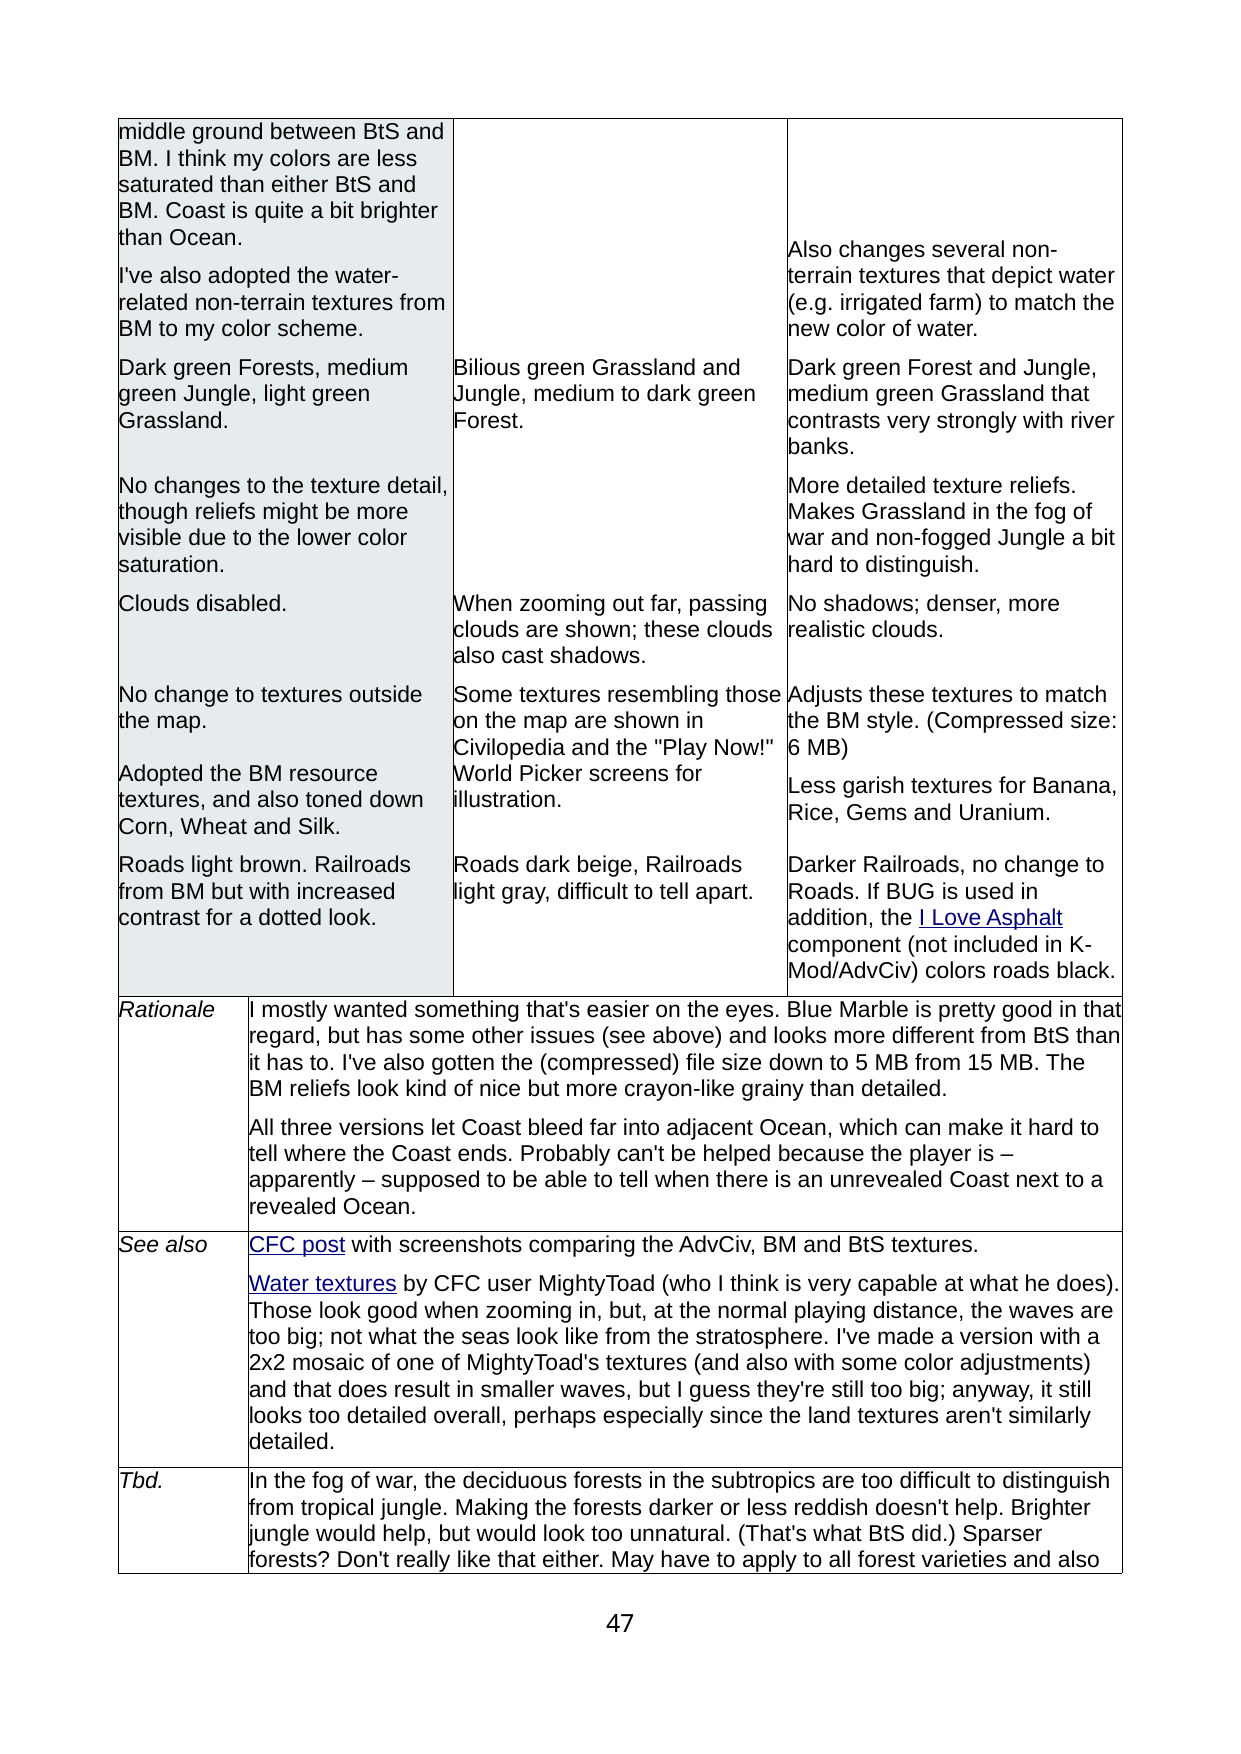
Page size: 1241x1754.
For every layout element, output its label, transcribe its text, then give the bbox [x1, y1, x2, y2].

table_cell CFC post with screenshots comparing the AdvCiv, BM and BtS textures. Water textures by CFC user MightyToad (who I think is very capable at what he does). Those look good when zooming in, but, at the normal playing distance, the waves are too big; not what the seas look like from the stratosphere. I've made a version with a 2x2 mosaic of one of MightyToad's textures (and also with some color adjustments) and that does result in smaller waves, but I guess they're still too big; anyway, it still looks too detailed overall, perhaps especially since the land textures aren't similarly detailed. [249, 1232, 1122, 1467]
table_cell Rationale [119, 997, 248, 1231]
table_cell Bilious green Grassland and Jungle, medium to dark green Forest. When zooming out far, passing clouds are shown; these clouds also cast shadows. Some textures resembling those on the map are shown in Civilopedia and the "Play Now!" World Picker screens for illustration. Roads dark beige, Railroads light gray, difficult to tell apart. [454, 119, 787, 996]
table_cell Tbd. [119, 1468, 248, 1573]
table_cell I mostly wanted something that's easier on the eyes. Blue Marble is pretty good in that regard, but has some other issues (see above) and looks more different from BtS than it has to. I've also gotten the (compressed) file size down to 5 MB from 15 MB. The BM reliefs look kind of nice but more crayon-like grainy than detailed. All three versions let Coast bleed far into adjacent Ocean, which can make it hard to tell where the Coast ends. Probably can't be helped because the player is – apparently – supposed to be able to tell when there is an unrevealed Coast next to a revealed Ocean. [249, 997, 1122, 1231]
table_cell Also changes several non-terrain textures that depict water (e.g. irrigated farm) to match the new color of water. Dark green Forest and Jungle, medium green Grassland that contrasts very strongly with river banks. More detailed texture reliefs. Makes Grassland in the fog of war and non-fogged Jungle a bit hard to distinguish. No shadows; denser, more realistic clouds. Adjusts these textures to match the BM style. (Compressed size: 6 MB) Less garish textures for Banana, Rice, Gems and Uranium. Darker Railroads, no change to Roads. If BUG is used in addition, the I Love Asphalt component (not included in K-Mod/AdvCiv) colors roads black. [788, 119, 1122, 996]
table_cell In the fog of war, the deciduous forests in the subtropics are too difficult to distinguish from tropical jungle. Making the forests darker or less reddish doesn't help. Brighter jungle would help, but would look too unnatural. (That's what BtS did.) Sparser forests? Don't really like that either. May have to apply to all forest varieties and also [249, 1468, 1122, 1573]
table_cell middle ground between BtS and BM. I think my colors are less saturated than either BtS and BM. Coast is quite a bit brighter than Ocean. I've also adopted the water-related non-terrain textures from BM to my color scheme. Dark green Forests, medium green Jungle, light green Grassland. No changes to the texture detail, though reliefs might be more visible due to the lower color saturation. Clouds disabled. No change to textures outside the map. Adopted the BM resource textures, and also toned down Corn, Wheat and Silk. Roads light brown. Railroads from BM but with increased contrast for a dotted look. [119, 119, 453, 996]
table_cell See also [119, 1232, 248, 1467]
